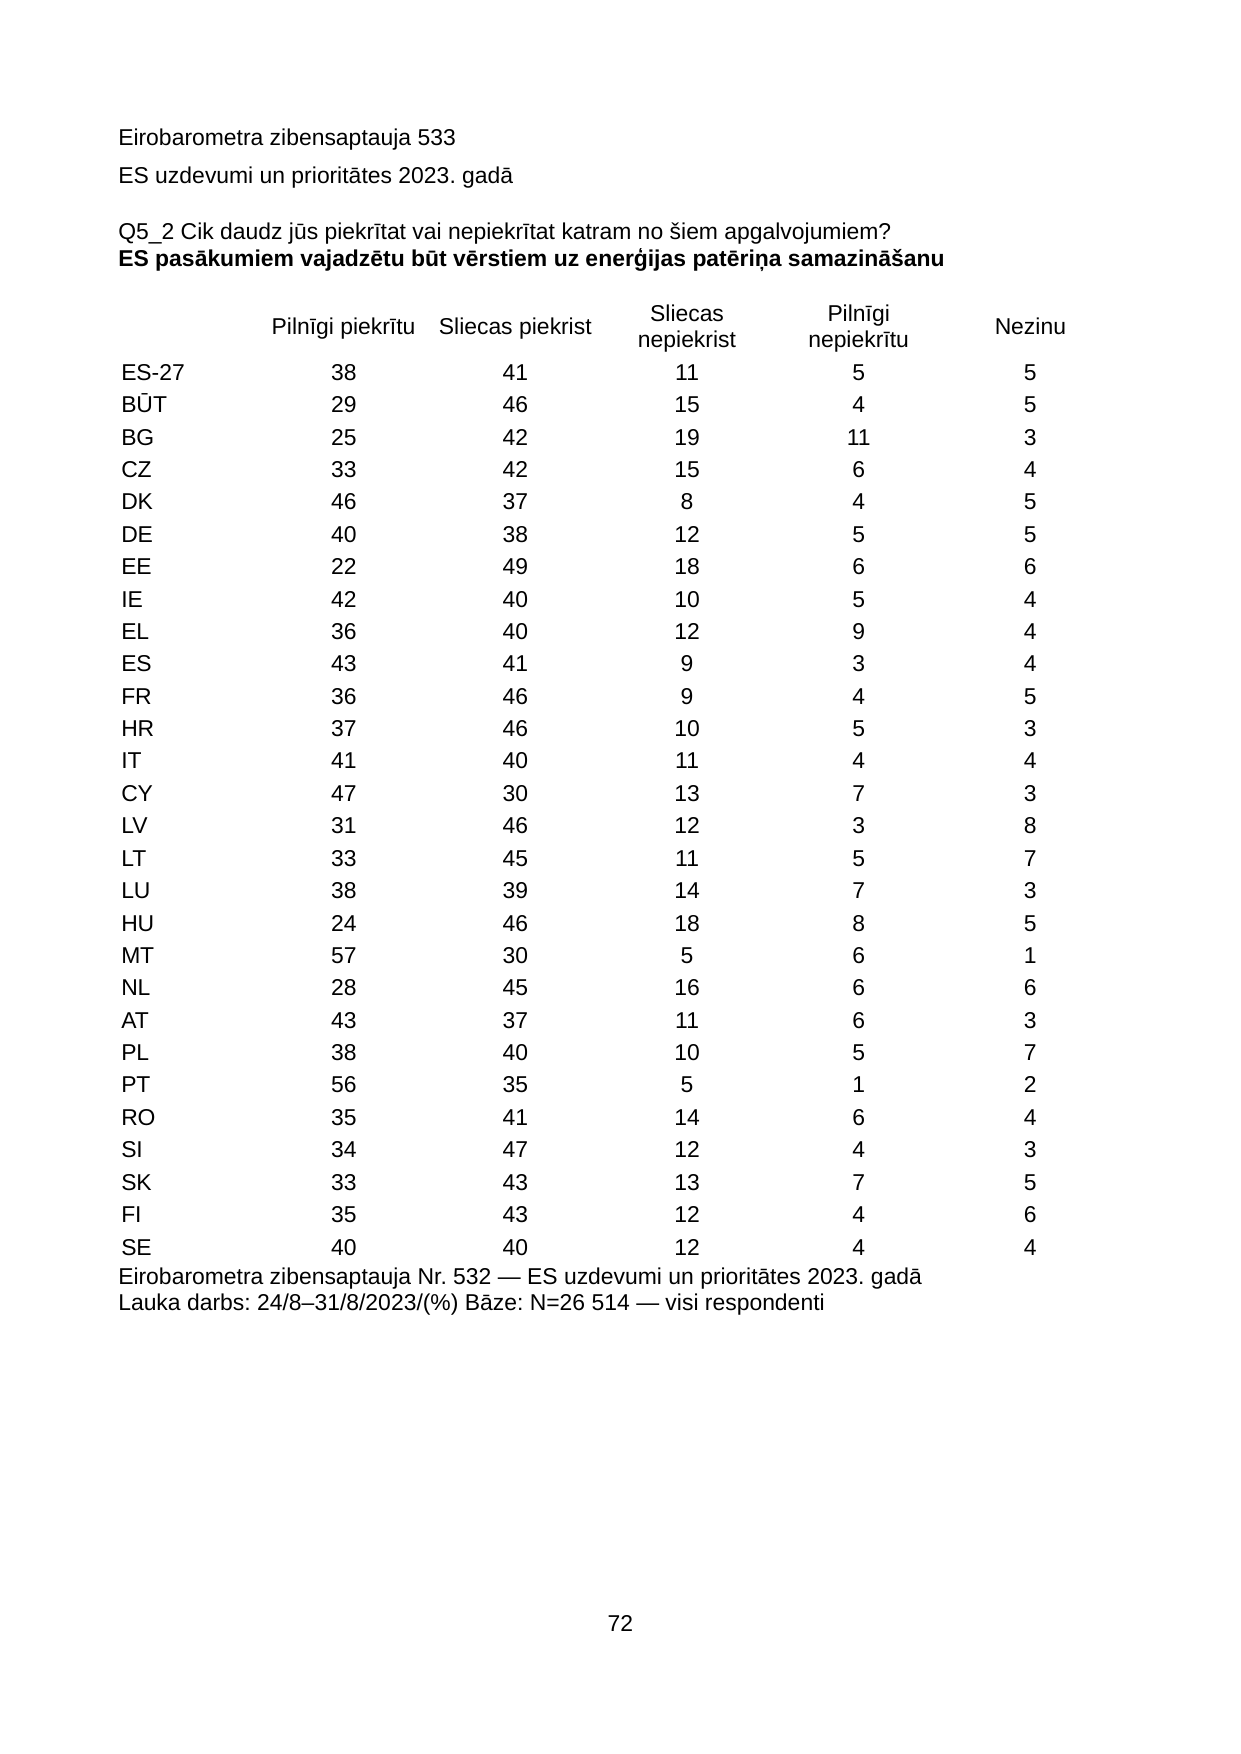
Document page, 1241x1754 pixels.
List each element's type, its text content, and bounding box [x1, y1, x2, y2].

table_cell 3 [944, 1133, 1116, 1166]
table_cell 40 [429, 745, 601, 777]
table_cell SE [118, 1230, 258, 1263]
table_cell 3 [944, 874, 1116, 906]
table_cell 11 [601, 356, 773, 388]
table_cell 8 [944, 809, 1116, 842]
table_cell 4 [773, 745, 944, 777]
table_header Pilnīgi nepiekrītu [773, 297, 944, 356]
table_cell 35 [258, 1101, 429, 1133]
table_header [118, 297, 258, 356]
table_cell 5 [944, 680, 1116, 712]
table_cell 15 [601, 453, 773, 485]
table_cell 37 [258, 712, 429, 744]
table_cell ES [118, 647, 258, 680]
table_cell 14 [601, 874, 773, 906]
table_cell 4 [773, 1198, 944, 1230]
table_cell 41 [429, 356, 601, 388]
table_cell BG [118, 421, 258, 453]
table_cell 5 [944, 906, 1116, 939]
table_cell FR [118, 680, 258, 712]
table_cell 40 [429, 615, 601, 647]
table_cell 6 [773, 1101, 944, 1133]
table_cell 33 [258, 842, 429, 874]
text Lauka darbs: 24/8–31/8/2023/(%) Bāze: N=26 514 — visi respondenti [118, 1289, 1122, 1316]
table_cell 7 [944, 1036, 1116, 1068]
table_cell HU [118, 906, 258, 939]
table_cell 18 [601, 550, 773, 582]
table_cell 9 [601, 680, 773, 712]
table_cell 7 [773, 777, 944, 809]
table_cell 10 [601, 583, 773, 615]
table_cell SK [118, 1166, 258, 1198]
table_cell AT [118, 1004, 258, 1036]
table_cell 29 [258, 388, 429, 421]
table_cell 39 [429, 874, 601, 906]
table_cell 35 [258, 1198, 429, 1230]
table_cell ES-27 [118, 356, 258, 388]
table_cell 3 [944, 777, 1116, 809]
table_cell 4 [944, 1230, 1116, 1263]
table_cell 4 [944, 615, 1116, 647]
text Eirobarometra zibensaptauja Nr. 532 — ES uzdevumi un prioritātes 2023. gadā [118, 1263, 1122, 1289]
table_cell 6 [944, 550, 1116, 582]
table_cell 6 [773, 939, 944, 971]
table_cell 30 [429, 939, 601, 971]
table_cell 41 [258, 745, 429, 777]
text Q5_2 Cik daudz jūs piekrītat vai nepiekrītat katram no šiem apgalvojumiem? [118, 218, 1122, 244]
table_cell 6 [944, 1198, 1116, 1230]
table_cell 49 [429, 550, 601, 582]
table_cell DE [118, 518, 258, 550]
table_cell 16 [601, 971, 773, 1004]
table_cell 15 [601, 388, 773, 421]
table_cell 4 [944, 1101, 1116, 1133]
table_cell 7 [773, 1166, 944, 1198]
table_cell 40 [429, 583, 601, 615]
table_cell 5 [773, 842, 944, 874]
table_cell 10 [601, 1036, 773, 1068]
table_cell 3 [773, 647, 944, 680]
table_cell 42 [258, 583, 429, 615]
table_cell 4 [773, 388, 944, 421]
table_cell 4 [773, 680, 944, 712]
table_cell 34 [258, 1133, 429, 1166]
table_cell DK [118, 485, 258, 518]
table_cell 11 [601, 1004, 773, 1036]
table_cell 36 [258, 615, 429, 647]
table_cell 3 [944, 421, 1116, 453]
table_cell SI [118, 1133, 258, 1166]
table_cell 8 [773, 906, 944, 939]
table_cell EE [118, 550, 258, 582]
table_cell 6 [773, 453, 944, 485]
table_cell PL [118, 1036, 258, 1068]
table_cell 10 [601, 712, 773, 744]
table_cell 46 [429, 712, 601, 744]
table_cell 3 [773, 809, 944, 842]
table_cell IE [118, 583, 258, 615]
table_cell NL [118, 971, 258, 1004]
table_cell 7 [773, 874, 944, 906]
table_cell 4 [944, 583, 1116, 615]
table_cell 12 [601, 809, 773, 842]
table_cell EL [118, 615, 258, 647]
table_cell 14 [601, 1101, 773, 1133]
table_cell 12 [601, 1230, 773, 1263]
table_cell 6 [773, 971, 944, 1004]
table_cell 47 [429, 1133, 601, 1166]
table_cell 3 [944, 1004, 1116, 1036]
table_cell 40 [429, 1230, 601, 1263]
table_cell LU [118, 874, 258, 906]
table_cell 45 [429, 971, 601, 1004]
table_cell 12 [601, 518, 773, 550]
table_cell 37 [429, 485, 601, 518]
table_cell 36 [258, 680, 429, 712]
table_cell 25 [258, 421, 429, 453]
table_cell 33 [258, 453, 429, 485]
table_cell 5 [773, 583, 944, 615]
table_cell 8 [601, 485, 773, 518]
table_cell 5 [601, 1069, 773, 1101]
table_cell 56 [258, 1069, 429, 1101]
table_cell 4 [944, 453, 1116, 485]
table_cell 30 [429, 777, 601, 809]
table_cell 1 [944, 939, 1116, 971]
table_cell 11 [601, 745, 773, 777]
table_cell 45 [429, 842, 601, 874]
table_cell 11 [773, 421, 944, 453]
table_cell 43 [429, 1198, 601, 1230]
table_cell 38 [258, 356, 429, 388]
table_cell 9 [773, 615, 944, 647]
table_cell IT [118, 745, 258, 777]
table_cell 31 [258, 809, 429, 842]
table_cell 46 [429, 906, 601, 939]
table_cell 46 [429, 680, 601, 712]
table_cell 57 [258, 939, 429, 971]
table_cell 18 [601, 906, 773, 939]
table_header Sliecas piekrist [429, 297, 601, 356]
table_cell 6 [773, 1004, 944, 1036]
table_cell 35 [429, 1069, 601, 1101]
table_cell 40 [429, 1036, 601, 1068]
table_cell 4 [944, 745, 1116, 777]
text ES pasākumiem vajadzētu būt vērstiem uz enerģijas patēriņa samazināšanu [118, 244, 1122, 271]
table_cell CY [118, 777, 258, 809]
table_cell 9 [601, 647, 773, 680]
table_cell PT [118, 1069, 258, 1101]
table_cell 46 [258, 485, 429, 518]
table_header Nezinu [944, 297, 1116, 356]
table_cell 47 [258, 777, 429, 809]
table_cell 5 [944, 388, 1116, 421]
table_cell 12 [601, 615, 773, 647]
table_cell BŪT [118, 388, 258, 421]
table_cell 5 [773, 1036, 944, 1068]
table_cell 4 [944, 647, 1116, 680]
table_cell 42 [429, 421, 601, 453]
table_cell LT [118, 842, 258, 874]
table_cell 1 [773, 1069, 944, 1101]
table_cell 43 [429, 1166, 601, 1198]
table_cell 2 [944, 1069, 1116, 1101]
table_cell CZ [118, 453, 258, 485]
table_cell 46 [429, 388, 601, 421]
table_cell 43 [258, 1004, 429, 1036]
table_cell FI [118, 1198, 258, 1230]
table_cell 41 [429, 647, 601, 680]
table_cell 5 [773, 712, 944, 744]
table_cell 24 [258, 906, 429, 939]
table_cell RO [118, 1101, 258, 1133]
table_cell 38 [258, 874, 429, 906]
table_cell 5 [944, 356, 1116, 388]
table_cell 11 [601, 842, 773, 874]
table_cell 4 [773, 485, 944, 518]
table_cell 6 [773, 550, 944, 582]
table_cell 5 [944, 1166, 1116, 1198]
table_cell 22 [258, 550, 429, 582]
table_cell 12 [601, 1198, 773, 1230]
table_cell 3 [944, 712, 1116, 744]
table_cell 37 [429, 1004, 601, 1036]
table_cell 6 [944, 971, 1116, 1004]
table_cell 5 [944, 485, 1116, 518]
table_cell MT [118, 939, 258, 971]
table_cell 33 [258, 1166, 429, 1198]
table_cell 38 [258, 1036, 429, 1068]
table_cell 41 [429, 1101, 601, 1133]
table_cell HR [118, 712, 258, 744]
table_cell 43 [258, 647, 429, 680]
table_cell 4 [773, 1133, 944, 1166]
table_cell 5 [601, 939, 773, 971]
table_cell 13 [601, 777, 773, 809]
table_cell 12 [601, 1133, 773, 1166]
table_cell LV [118, 809, 258, 842]
table_cell 46 [429, 809, 601, 842]
table_cell 28 [258, 971, 429, 1004]
table_cell 42 [429, 453, 601, 485]
table_header Sliecas nepiekrist [601, 297, 773, 356]
table_cell 5 [773, 356, 944, 388]
table_cell 4 [773, 1230, 944, 1263]
table_cell 38 [429, 518, 601, 550]
table_header Pilnīgi piekrītu [258, 297, 429, 356]
table_cell 40 [258, 518, 429, 550]
table_cell 40 [258, 1230, 429, 1263]
table_cell 7 [944, 842, 1116, 874]
table_cell 19 [601, 421, 773, 453]
table_cell 5 [773, 518, 944, 550]
table_cell 5 [944, 518, 1116, 550]
table_cell 13 [601, 1166, 773, 1198]
